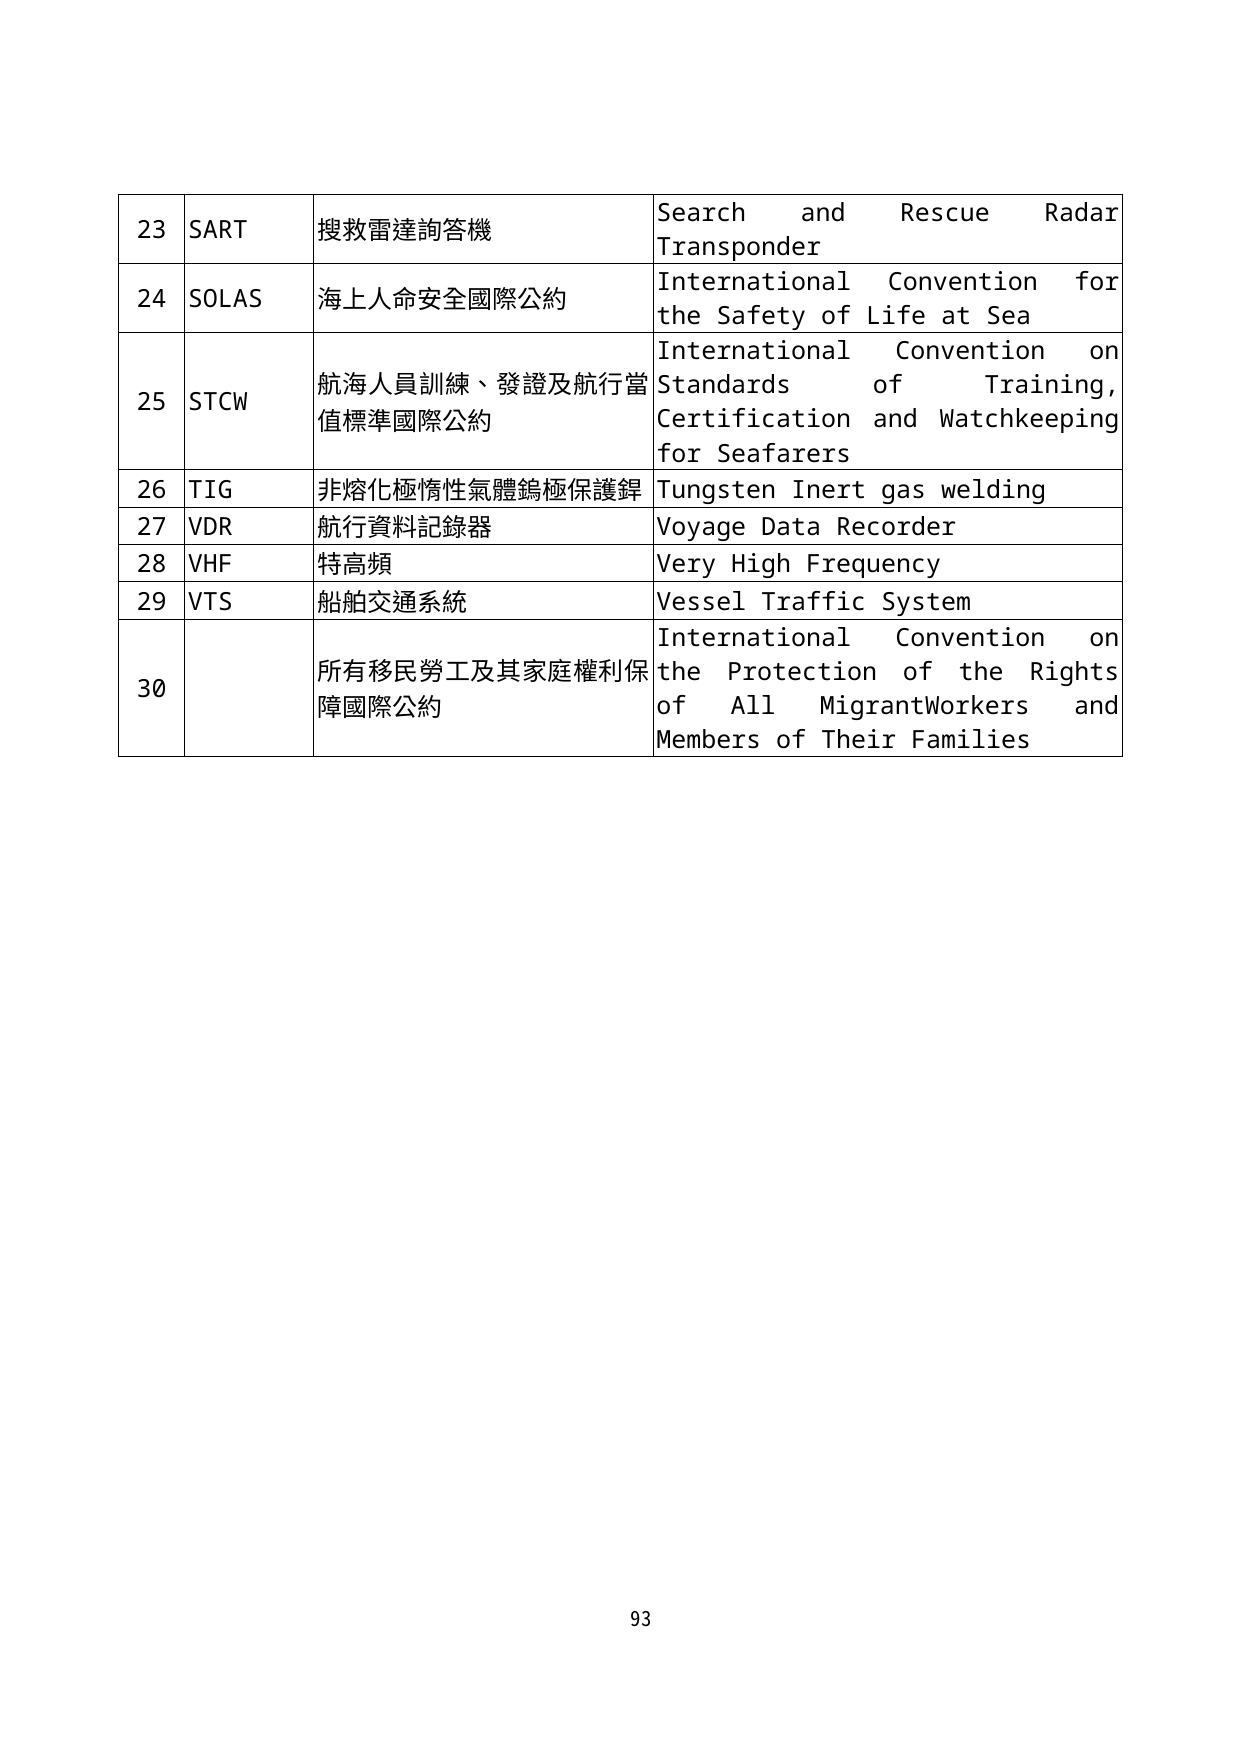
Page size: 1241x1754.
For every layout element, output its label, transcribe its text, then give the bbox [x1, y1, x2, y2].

table_cell 特高頻 [314, 545, 653, 581]
table_cell 船舶交通系統 [314, 582, 653, 618]
table_cell 海上人命安全國際公約 [314, 264, 653, 332]
table_cell Voyage Data Recorder [654, 508, 1122, 544]
table_cell 23 [119, 195, 184, 263]
table_cell International Convention on Standards of Training, Certification and Watchkeeping for Seafarers [654, 333, 1122, 469]
table_cell TIG [185, 470, 313, 507]
table_cell 26 [119, 470, 184, 507]
table_cell Tungsten Inert gas welding [654, 470, 1122, 507]
table_cell VHF [185, 545, 313, 581]
table_cell International Convention on the Protection of the Rights of All MigrantWorkers and Members of Their Families [654, 620, 1122, 756]
table_cell 30 [119, 620, 184, 756]
table_cell 非熔化極惰性氣體鎢極保護銲 [314, 470, 653, 507]
table_cell [185, 620, 313, 756]
table_cell 航行資料記錄器 [314, 508, 653, 544]
table_cell Very High Frequency [654, 545, 1122, 581]
table_cell 25 [119, 333, 184, 469]
table_cell 搜救雷達詢答機 [314, 195, 653, 263]
table_cell SART [185, 195, 313, 263]
table_cell Vessel Traffic System [654, 582, 1122, 618]
table_cell 28 [119, 545, 184, 581]
table_cell Search and Rescue Radar Transponder [654, 195, 1122, 263]
table_cell 24 [119, 264, 184, 332]
table_cell VDR [185, 508, 313, 544]
table_cell STCW [185, 333, 313, 469]
table_cell 所有移民勞工及其家庭權利保障國際公約 [314, 620, 653, 756]
table_cell 29 [119, 582, 184, 618]
table_cell VTS [185, 582, 313, 618]
table_cell 27 [119, 508, 184, 544]
table_cell 航海人員訓練、發證及航行當值標準國際公約 [314, 333, 653, 469]
table_cell International Convention for the Safety of Life at Sea [654, 264, 1122, 332]
table_cell SOLAS [185, 264, 313, 332]
